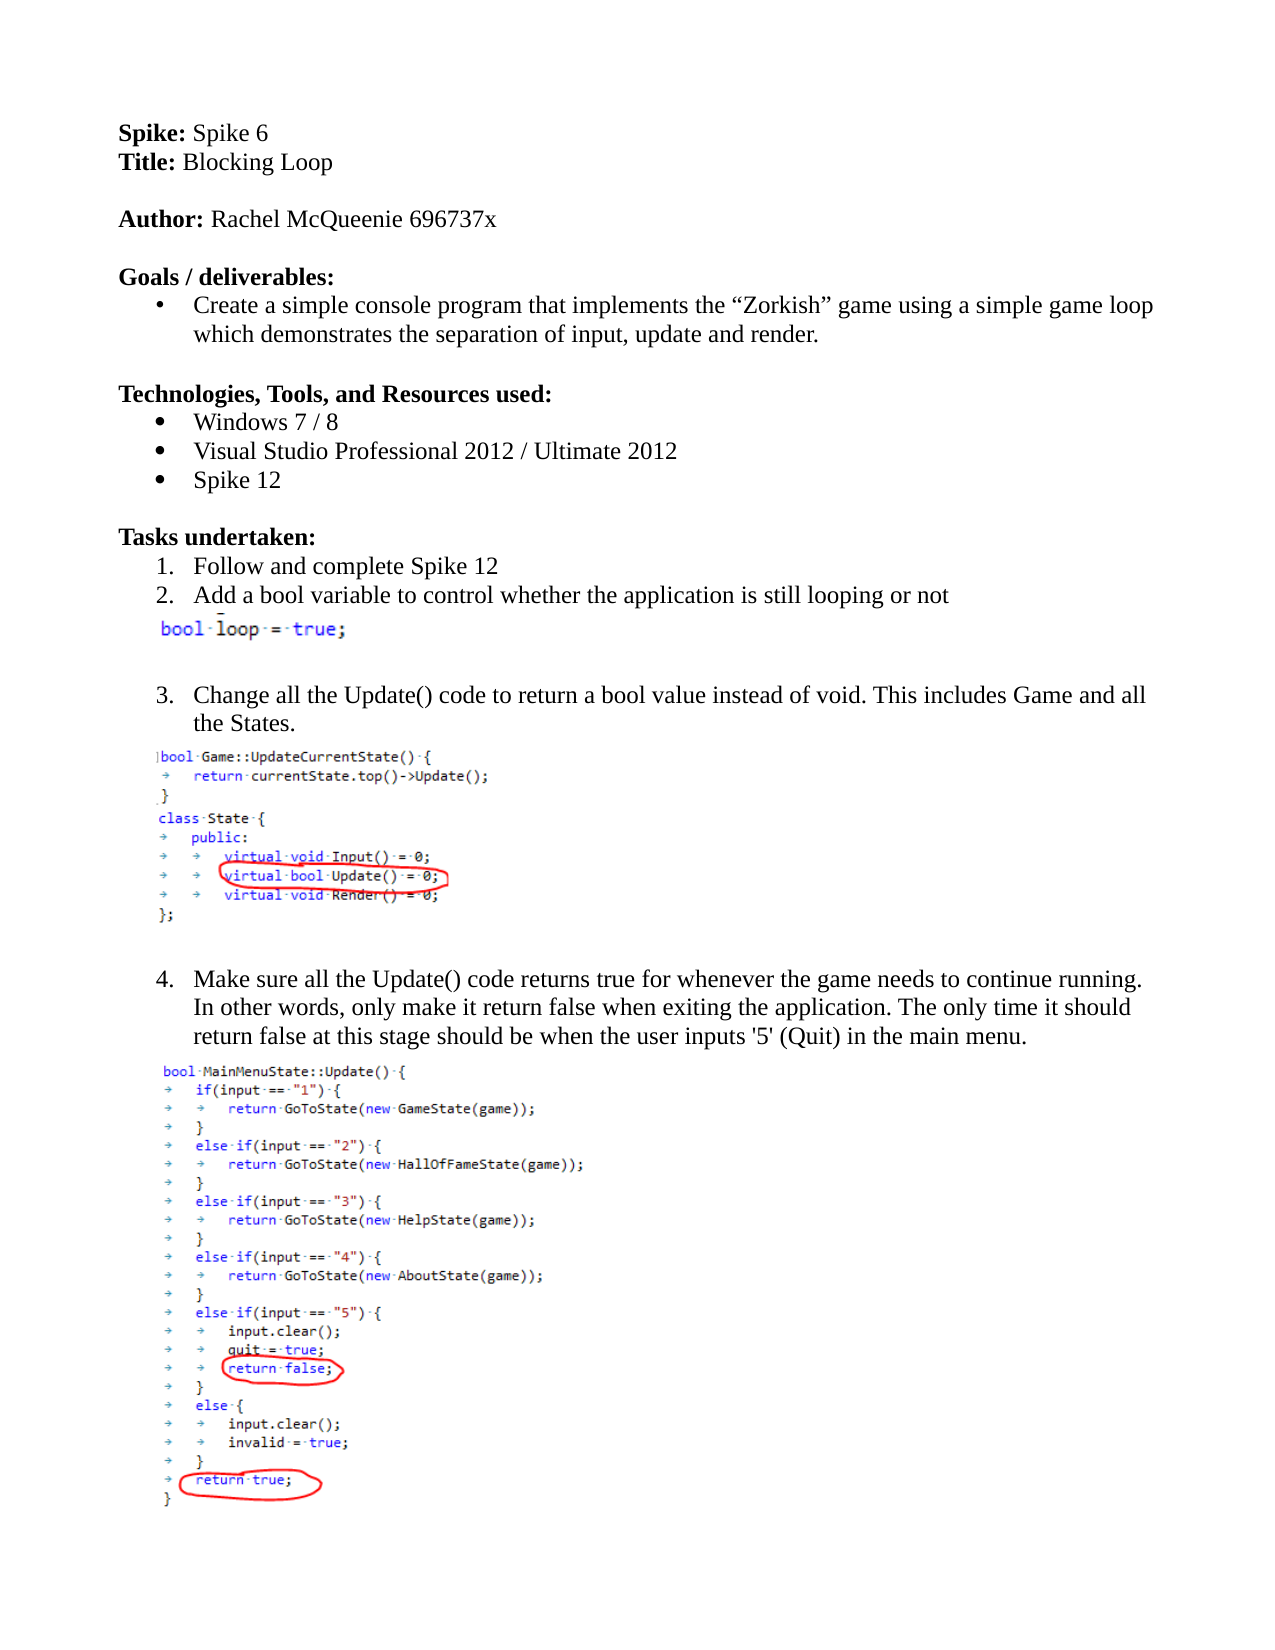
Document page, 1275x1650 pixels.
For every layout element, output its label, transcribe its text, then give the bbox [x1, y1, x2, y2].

picture [156, 613, 354, 647]
picture [156, 746, 494, 931]
text Title: Blocking Loop [118, 147, 1157, 176]
list Spike 12 [156, 465, 1157, 494]
list Change all the Update() code to return a bool value instead of void. This includes Game and all the States. [156, 680, 1157, 737]
text Author: Rachel McQueenie 696737x [118, 204, 1157, 233]
text Technologies, Tools, and Resources used: [118, 379, 1157, 407]
text Goals / deliverables: [118, 262, 1157, 291]
picture [162, 1061, 588, 1511]
list Windows 7 / 8 [156, 407, 1157, 436]
text Tasks undertaken: [118, 522, 1157, 551]
text Spike: Spike 6 [118, 118, 1157, 147]
list Add a bool variable to control whether the application is still looping or not [156, 580, 1157, 609]
list Make sure all the Update() code returns true for whenever the game needs to continue running. In other words, only make it return false when exiting the application. The only time it should return false at this stage should be when the user inputs '5' (Quit) in the main menu. [156, 964, 1157, 1050]
list Visual Studio Professional 2012 / Ultimate 2012 [156, 436, 1157, 465]
list Create a simple console program that implements the “Zorkish” game using a simple game loop which demonstrates the separation of input, update and render. [156, 291, 1157, 348]
list Follow and complete Spike 12 [156, 551, 1157, 580]
